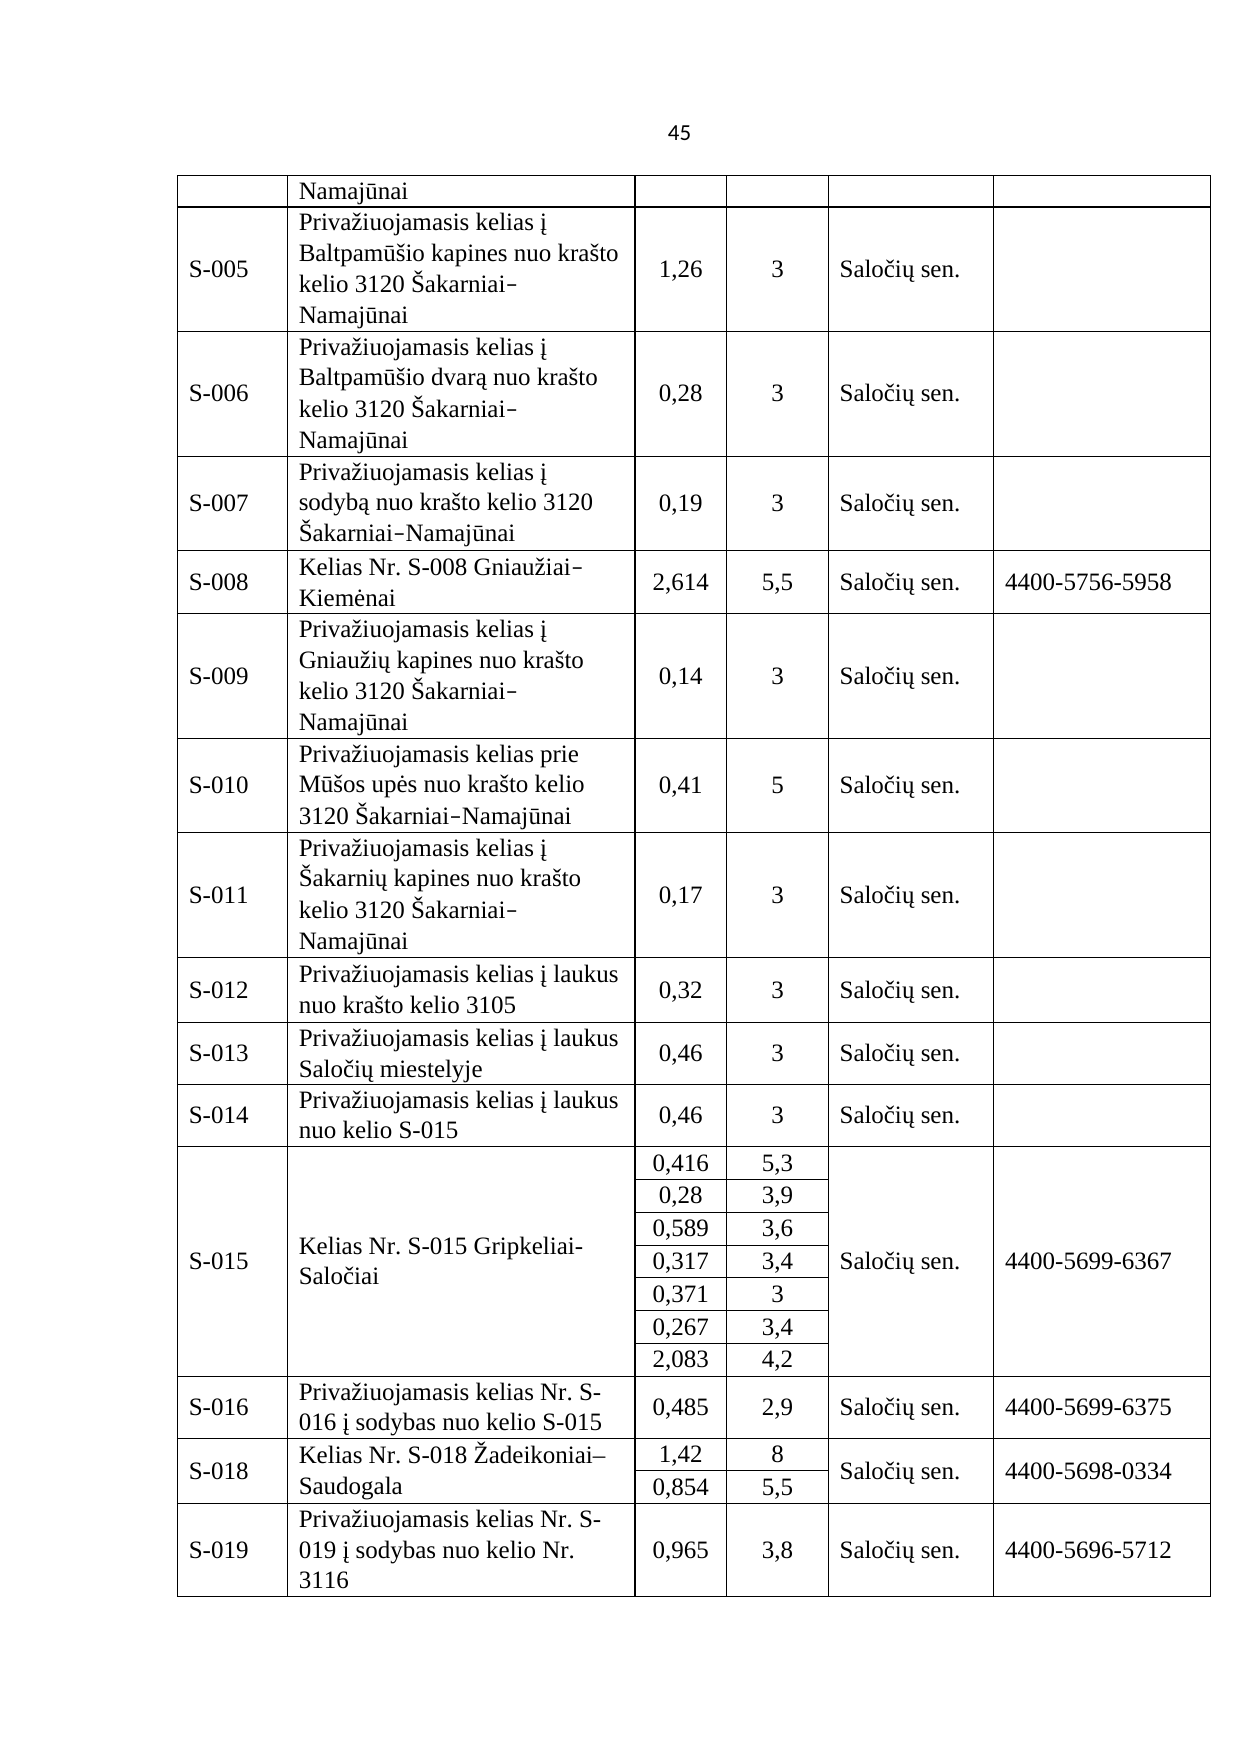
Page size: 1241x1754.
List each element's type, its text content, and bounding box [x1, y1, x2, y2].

table_cell [994, 614, 1210, 738]
table_cell 4400-5698-0334 [994, 1439, 1210, 1503]
table_cell 0,854 [636, 1471, 726, 1503]
table_cell Privažiuojamasis kelias į sodybą nuo krašto kelio 3120 Šakarniai–Namajūnai [288, 457, 634, 550]
table_cell 3 [727, 457, 828, 550]
table_cell 0,32 [636, 958, 726, 1022]
table_cell Privažiuojamasis kelias į laukus nuo kelio S-015 [288, 1085, 634, 1146]
table_cell Saločių sen. [829, 833, 993, 957]
table_cell S-015 [178, 1147, 287, 1376]
table_cell 0,965 [636, 1504, 726, 1596]
table_cell S-009 [178, 614, 287, 738]
table_cell 1,42 [636, 1439, 726, 1470]
table_cell 0,46 [636, 1023, 726, 1084]
table_cell Privažiuojamasis kelias į laukus Saločių miestelyje [288, 1023, 634, 1084]
table_cell Saločių sen. [829, 1377, 993, 1438]
table_cell 4400-5756-5958 [994, 551, 1210, 613]
table_cell Saločių sen. [829, 1504, 993, 1596]
table_cell 0,41 [636, 739, 726, 832]
table_cell 0,14 [636, 614, 726, 738]
table_cell 1,26 [636, 208, 726, 331]
table_cell 4400-5696-5712 [994, 1504, 1210, 1596]
table_cell S-011 [178, 833, 287, 957]
table_cell Privažiuojamasis kelias į laukus nuo krašto kelio 3105 [288, 958, 634, 1022]
table_cell S-012 [178, 958, 287, 1022]
table_cell 0,267 [636, 1311, 726, 1343]
table_cell 2,083 [636, 1344, 726, 1376]
table_cell Saločių sen. [829, 958, 993, 1022]
table_cell [178, 176, 287, 206]
table_cell Saločių sen. [829, 1147, 993, 1376]
table_cell 5,3 [727, 1147, 828, 1179]
table_cell Saločių sen. [829, 208, 993, 331]
table_cell [994, 1085, 1210, 1146]
table_cell S-006 [178, 332, 287, 456]
table_cell Kelias Nr. S-018 Žadeikoniai–Saudogala [288, 1439, 634, 1503]
table_cell Privažiuojamasis kelias prie Mūšos upės nuo krašto kelio 3120 Šakarniai–Namajūnai [288, 739, 634, 832]
table_cell Kelias Nr. S-015 Gripkeliai-Saločiai [288, 1147, 634, 1376]
table_cell 3,4 [727, 1311, 828, 1343]
table_cell 0,19 [636, 457, 726, 550]
table_cell 0,317 [636, 1246, 726, 1277]
table_cell 3 [727, 1085, 828, 1146]
table_cell 0,416 [636, 1147, 726, 1179]
table_cell 3 [727, 833, 828, 957]
table_cell 0,589 [636, 1213, 726, 1244]
table_cell [994, 176, 1210, 206]
table_cell [994, 332, 1210, 456]
table_cell S-008 [178, 551, 287, 613]
table_cell Privažiuojamasis kelias į Gniaužių kapines nuo krašto kelio 3120 Šakarniai–Namajūnai [288, 614, 634, 738]
table_cell [994, 457, 1210, 550]
table_cell Saločių sen. [829, 332, 993, 456]
table_cell Saločių sen. [829, 457, 993, 550]
table_cell 3,4 [727, 1246, 828, 1277]
table_cell 2,9 [727, 1377, 828, 1438]
table_cell S-005 [178, 208, 287, 331]
table_cell 5,5 [727, 551, 828, 613]
table_cell Saločių sen. [829, 739, 993, 832]
table_cell 8 [727, 1439, 828, 1470]
table_cell Privažiuojamasis kelias į Baltpamūšio dvarą nuo krašto kelio 3120 Šakarniai–Namajūnai [288, 332, 634, 456]
table_cell 5,5 [727, 1471, 828, 1503]
table_cell Privažiuojamasis kelias į Šakarnių kapines nuo krašto kelio 3120 Šakarniai–Namajūnai [288, 833, 634, 957]
table_cell Privažiuojamasis kelias Nr. S-016 į sodybas nuo kelio S-015 [288, 1377, 634, 1438]
table_cell [829, 176, 993, 206]
table_cell 0,17 [636, 833, 726, 957]
table_cell Namajūnai [288, 176, 634, 206]
table_cell 3 [727, 958, 828, 1022]
table_cell Saločių sen. [829, 614, 993, 738]
table_cell 2,614 [636, 551, 726, 613]
table_cell 3 [727, 332, 828, 456]
table_cell 3,8 [727, 1504, 828, 1596]
table_cell Saločių sen. [829, 1439, 993, 1503]
table_cell Saločių sen. [829, 1085, 993, 1146]
table_cell 3 [727, 208, 828, 331]
table_cell S-014 [178, 1085, 287, 1146]
table_cell [727, 176, 828, 206]
table_cell 5 [727, 739, 828, 832]
table_cell S-018 [178, 1439, 287, 1503]
table_cell Kelias Nr. S-008 Gniaužiai–Kiemėnai [288, 551, 634, 613]
table_cell 3,9 [727, 1180, 828, 1212]
table_cell Privažiuojamasis kelias į Baltpamūšio kapines nuo krašto kelio 3120 Šakarniai–Namajūnai [288, 208, 634, 331]
table_cell 4,2 [727, 1344, 828, 1376]
table_cell S-016 [178, 1377, 287, 1438]
table_cell S-019 [178, 1504, 287, 1596]
table_cell [994, 208, 1210, 331]
table_cell 3 [727, 1278, 828, 1310]
table_cell Saločių sen. [829, 1023, 993, 1084]
table_cell 3,6 [727, 1213, 828, 1244]
table_cell 0,28 [636, 332, 726, 456]
table_cell 4400-5699-6367 [994, 1147, 1210, 1376]
table_cell [994, 833, 1210, 957]
table_cell 0,46 [636, 1085, 726, 1146]
table_cell 3 [727, 1023, 828, 1084]
table_cell 4400-5699-6375 [994, 1377, 1210, 1438]
table_cell 0,485 [636, 1377, 726, 1438]
table_cell Saločių sen. [829, 551, 993, 613]
table_cell S-013 [178, 1023, 287, 1084]
table_cell [636, 176, 726, 206]
table_cell [994, 1023, 1210, 1084]
table_cell S-010 [178, 739, 287, 832]
table_cell S-007 [178, 457, 287, 550]
table_cell 0,371 [636, 1278, 726, 1310]
table_cell 3 [727, 614, 828, 738]
table_cell Privažiuojamasis kelias Nr. S-019 į sodybas nuo kelio Nr. 3116 [288, 1504, 634, 1596]
table_cell 0,28 [636, 1180, 726, 1212]
table_cell [994, 958, 1210, 1022]
table_cell [994, 739, 1210, 832]
